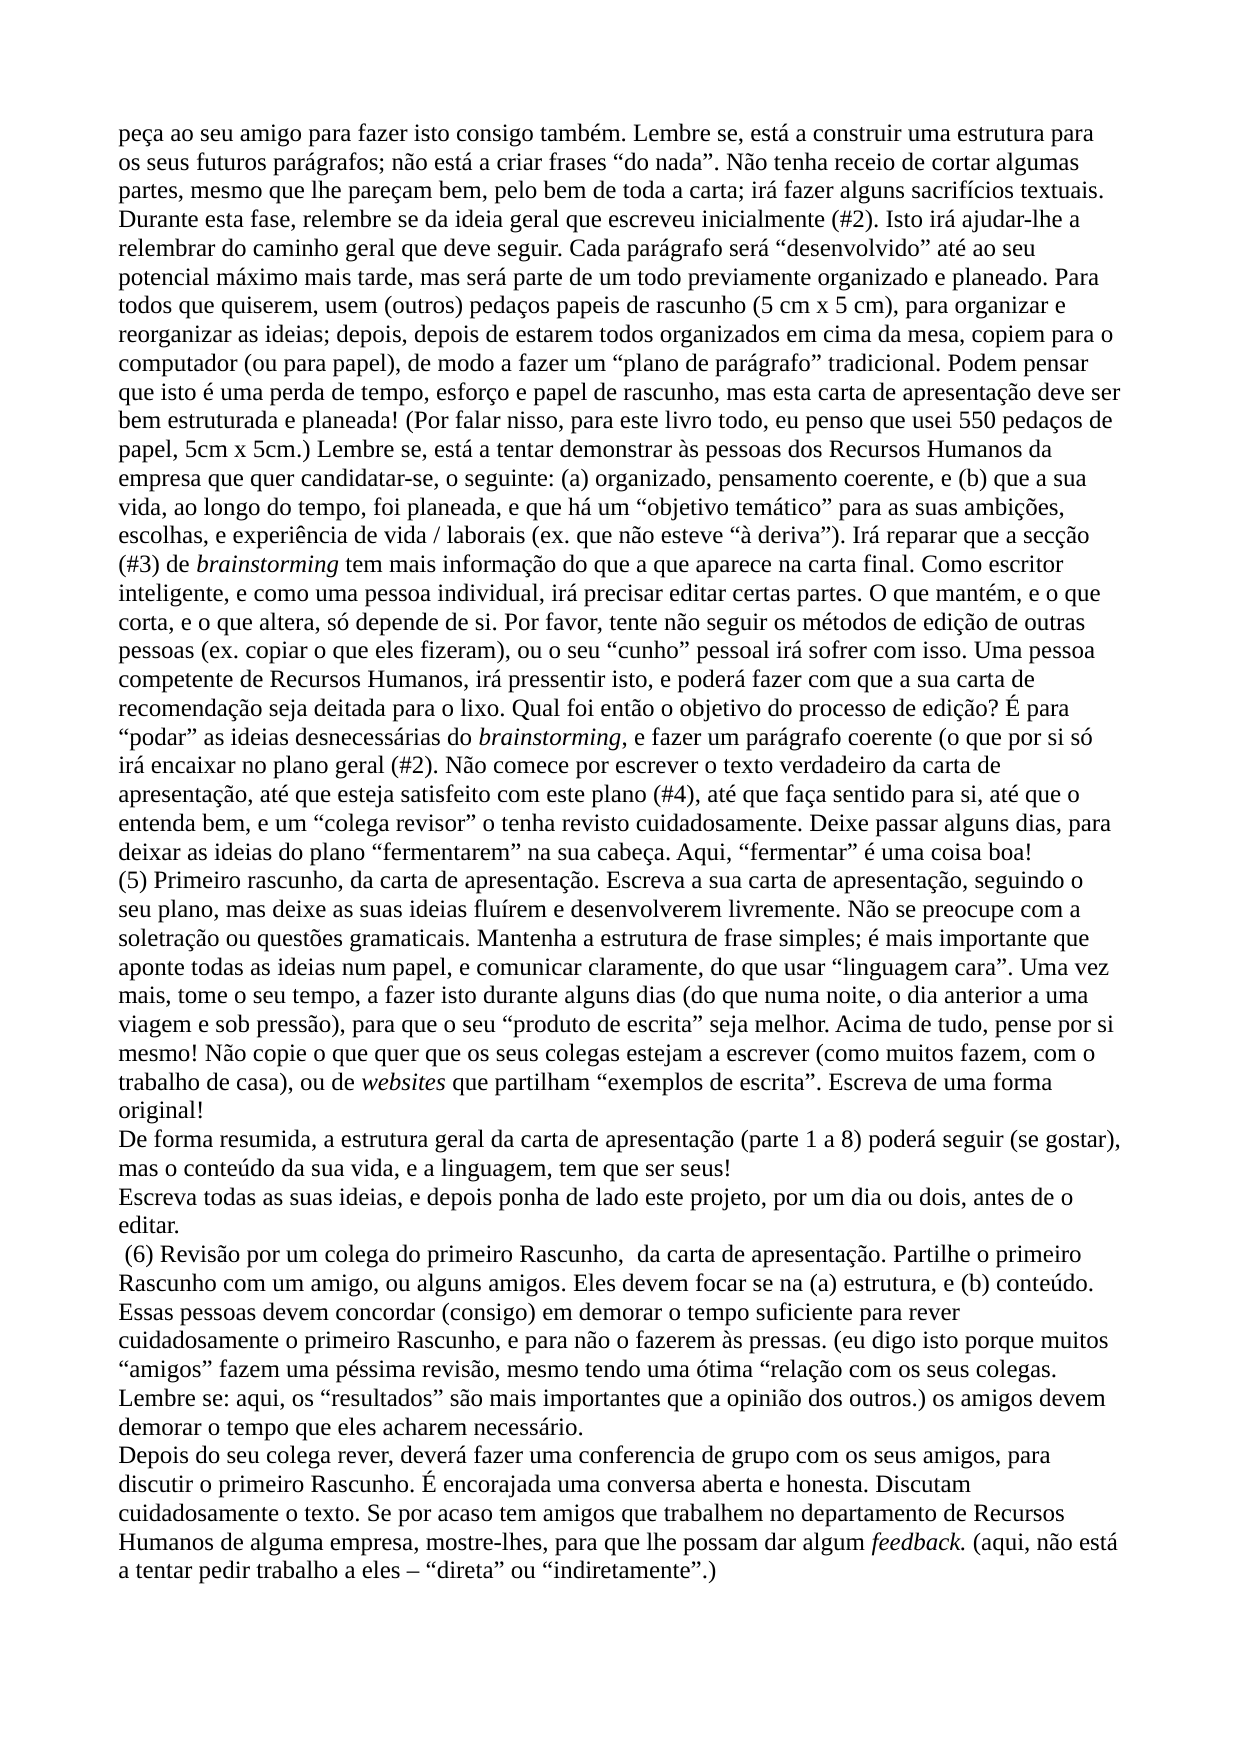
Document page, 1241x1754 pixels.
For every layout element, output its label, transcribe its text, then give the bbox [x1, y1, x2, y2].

text De forma resumida, a estrutura geral da carta de apresentação (parte 1 a 8) poderá seguir (se gostar), mas o conteúdo da sua vida, e a linguagem, tem que ser seus! [118, 1124, 1122, 1182]
text Escreva todas as suas ideias, e depois ponha de lado este projeto, por um dia ou dois, antes de o editar. [118, 1182, 1122, 1239]
text (6) Revisão por um colega do primeiro Rascunho, da carta de apresentação. Partilhe o primeiro Rascunho com um amigo, ou alguns amigos. Eles devem focar se na (a) estrutura, e (b) conteúdo. Essas pessoas devem concordar (consigo) em demorar o tempo suficiente para rever cuidadosamente o primeiro Rascunho, e para não o fazerem às pressas. (eu digo isto porque muitos “amigos” fazem uma péssima revisão, mesmo tendo uma ótima “relação com os seus colegas. Lembre se: aqui, os “resultados” são mais importantes que a opinião dos outros.) os amigos devem demorar o tempo que eles acharem necessário. [118, 1239, 1122, 1441]
text [118, 1584, 1122, 1613]
text Depois do seu colega rever, deverá fazer uma conferencia de grupo com os seus amigos, para discutir o primeiro Rascunho. É encorajada uma conversa aberta e honesta. Discutam cuidadosamente o texto. Se por acaso tem amigos que trabalhem no departamento de Recursos Humanos de alguma empresa, mostre-lhes, para que lhe possam dar algum feedback. (aqui, não está a tentar pedir trabalho a eles – “direta” ou “indiretamente”.) [118, 1441, 1122, 1584]
text peça ao seu amigo para fazer isto consigo também. Lembre se, está a construir uma estrutura para os seus futuros parágrafos; não está a criar frases “do nada”. Não tenha receio de cortar algumas partes, mesmo que lhe pareçam bem, pelo bem de toda a carta; irá fazer alguns sacrifícios textuais. Durante esta fase, relembre se da ideia geral que escreveu inicialmente (#2). Isto irá ajudar-lhe a relembrar do caminho geral que deve seguir. Cada parágrafo será “desenvolvido” até ao seu potencial máximo mais tarde, mas será parte de um todo previamente organizado e planeado. Para todos que quiserem, usem (outros) pedaços papeis de rascunho (5 cm x 5 cm), para organizar e reorganizar as ideias; depois, depois de estarem todos organizados em cima da mesa, copiem para o computador (ou para papel), de modo a fazer um “plano de parágrafo” tradicional. Podem pensar que isto é uma perda de tempo, esforço e papel de rascunho, mas esta carta de apresentação deve ser bem estruturada e planeada! (Por falar nisso, para este livro todo, eu penso que usei 550 pedaços de papel, 5cm x 5cm.) Lembre se, está a tentar demonstrar às pessoas dos Recursos Humanos da empresa que quer candidatar-se, o seguinte: (a) organizado, pensamento coerente, e (b) que a sua vida, ao longo do tempo, foi planeada, e que há um “objetivo temático” para as suas ambições, escolhas, e experiência de vida / laborais (ex. que não esteve “à deriva”). Irá reparar que a secção (#3) de brainstorming tem mais informação do que a que aparece na carta final. Como escritor inteligente, e como uma pessoa individual, irá precisar editar certas partes. O que mantém, e o que corta, e o que altera, só depende de si. Por favor, tente não seguir os métodos de edição de outras pessoas (ex. copiar o que eles fizeram), ou o seu “cunho” pessoal irá sofrer com isso. Uma pessoa competente de Recursos Humanos, irá pressentir isto, e poderá fazer com que a sua carta de recomendação seja deitada para o lixo. Qual foi então o objetivo do processo de edição? É para “podar” as ideias desnecessárias do brainstorming, e fazer um parágrafo coerente (o que por si só irá encaixar no plano geral (#2). Não comece por escrever o texto verdadeiro da carta de apresentação, até que esteja satisfeito com este plano (#4), até que faça sentido para si, até que o entenda bem, e um “colega revisor” o tenha revisto cuidadosamente. Deixe passar alguns dias, para deixar as ideias do plano “fermentarem” na sua cabeça. Aqui, “fermentar” é uma coisa boa! [118, 118, 1122, 866]
text (5) Primeiro rascunho, da carta de apresentação. Escreva a sua carta de apresentação, seguindo o seu plano, mas deixe as suas ideias fluírem e desenvolverem livremente. Não se preocupe com a soletração ou questões gramaticais. Mantenha a estrutura de frase simples; é mais importante que aponte todas as ideias num papel, e comunicar claramente, do que usar “linguagem cara”. Uma vez mais, tome o seu tempo, a fazer isto durante alguns dias (do que numa noite, o dia anterior a uma viagem e sob pressão), para que o seu “produto de escrita” seja melhor. Acima de tudo, pense por si mesmo! Não copie o que quer que os seus colegas estejam a escrever (como muitos fazem, com o trabalho de casa), ou de websites que partilham “exemplos de escrita”. Escreva de uma forma original! [118, 866, 1122, 1124]
